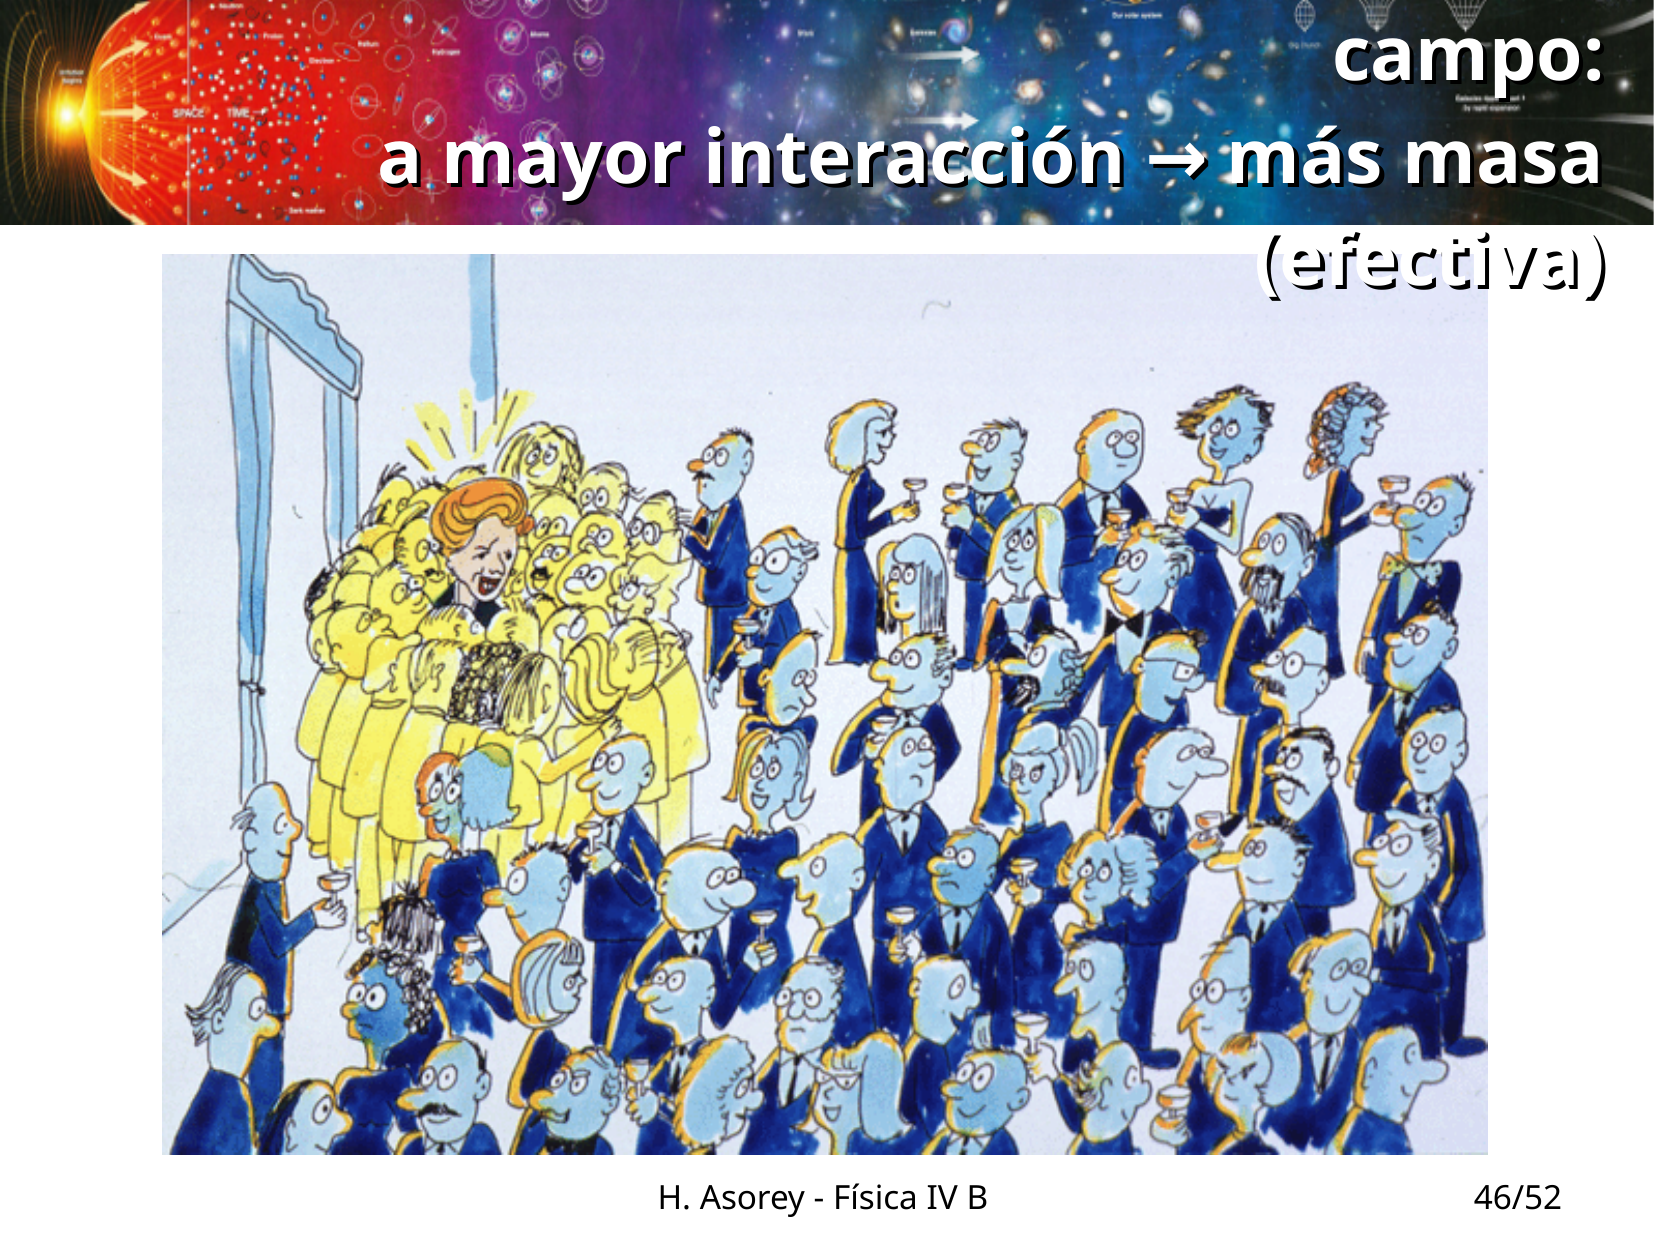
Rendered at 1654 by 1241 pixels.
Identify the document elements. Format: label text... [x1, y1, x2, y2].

picture [1373, 255, 1384, 260]
picture [162, 254, 1488, 1156]
picture [1300, 255, 1310, 260]
picture [0, 0, 1654, 225]
title Las partículas interactúan con ese campo: a mayor interacción → más masa (efectiva) [45, 11, 1606, 195]
